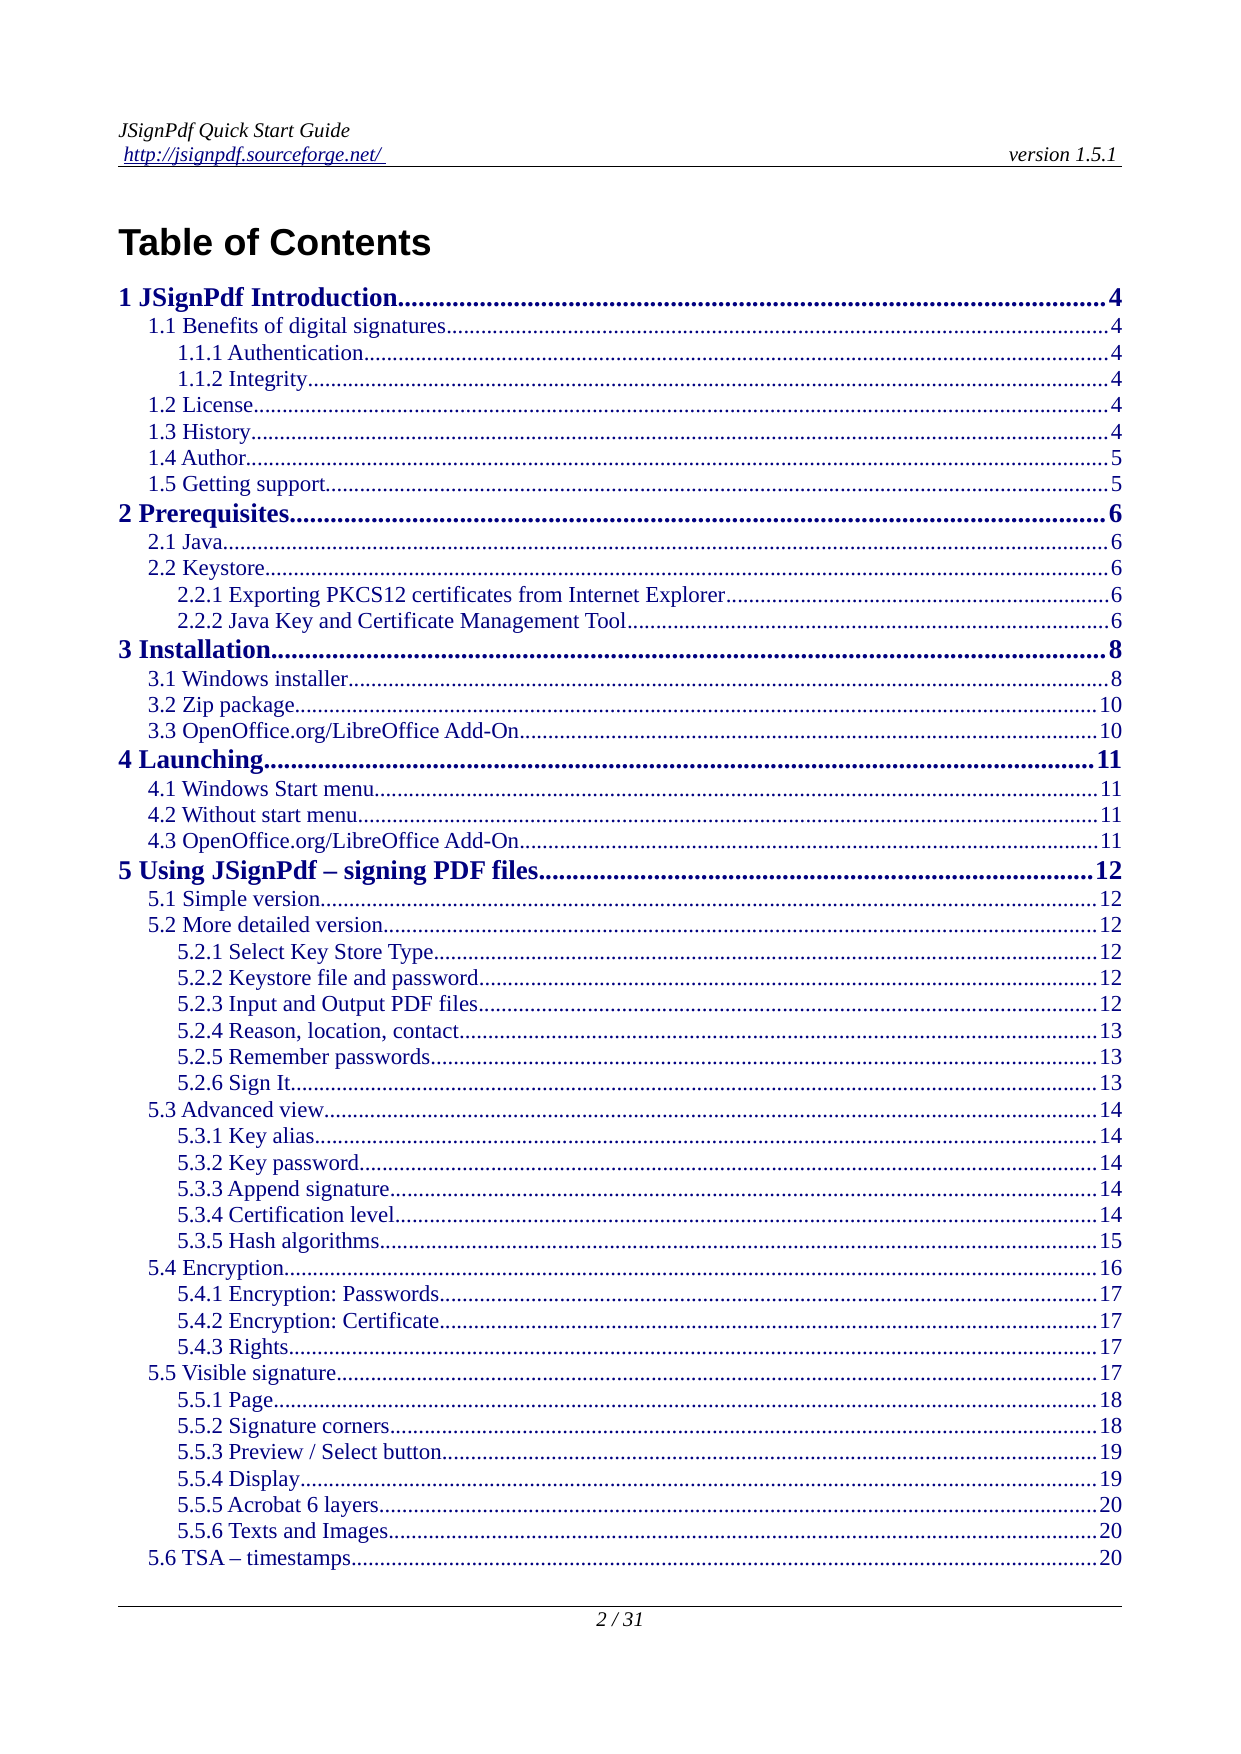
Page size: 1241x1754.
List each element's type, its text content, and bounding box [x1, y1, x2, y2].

text 5.4.1 Encryption: Passwords 17 [177, 1280, 1122, 1307]
text 5.4.2 Encryption: Certificate 17 [177, 1307, 1122, 1333]
text 2 Prerequisites 6 [118, 497, 1122, 528]
text 5.2.6 Sign It 13 [177, 1069, 1122, 1096]
text 5.3 Advanced view 14 [148, 1096, 1122, 1122]
text 5.3.1 Key alias 14 [177, 1122, 1122, 1148]
text 5.5.5 Acrobat 6 layers 20 [177, 1491, 1122, 1517]
text 1.1.1 Authentication 4 [177, 339, 1122, 365]
text 2.2.1 Exporting PKCS12 certificates from Internet Explorer 6 [177, 581, 1122, 607]
text 3.3 OpenOffice.org/LibreOffice Add-On 10 [148, 717, 1122, 744]
text 1.2 License 4 [148, 391, 1122, 418]
text 3 Installation 8 [118, 633, 1122, 664]
text 1.1 Benefits of digital signatures 4 [148, 312, 1122, 339]
text 1.3 History 4 [148, 418, 1122, 444]
text 1.4 Author 5 [148, 444, 1122, 471]
text 5.2.4 Reason, location, contact 13 [177, 1017, 1122, 1043]
text 5.5.6 Texts and Images 20 [177, 1517, 1122, 1544]
text 5.6 TSA – timestamps 20 [148, 1544, 1122, 1570]
text 5.5.1 Page 18 [177, 1386, 1122, 1412]
subtitle Table of Contents [118, 220, 1122, 263]
text 5.5.4 Display 19 [177, 1465, 1122, 1491]
text 5.2.1 Select Key Store Type 12 [177, 938, 1122, 964]
text 5.2.5 Remember passwords 13 [177, 1043, 1122, 1069]
text 5.4.3 Rights 17 [177, 1333, 1122, 1359]
text 4.2 Without start menu 11 [148, 801, 1122, 827]
text 5.3.5 Hash algorithms 15 [177, 1228, 1122, 1254]
text 1.5 Getting support 5 [148, 471, 1122, 497]
text 5.4 Encryption 16 [148, 1254, 1122, 1280]
text 3.1 Windows installer 8 [148, 664, 1122, 691]
text 4 Launching 11 [118, 744, 1122, 775]
text 5.5.2 Signature corners 18 [177, 1412, 1122, 1438]
text 5 Using JSignPdf – signing PDF files 12 [118, 854, 1122, 885]
text 5.2 More detailed version 12 [148, 911, 1122, 938]
text 1 JSignPdf Introduction 4 [118, 281, 1122, 312]
text 5.2.3 Input and Output PDF files 12 [177, 990, 1122, 1017]
text 5.5 Visible signature 17 [148, 1359, 1122, 1386]
text 5.1 Simple version 12 [148, 885, 1122, 911]
text 2.1 Java 6 [148, 528, 1122, 554]
text 3.2 Zip package 10 [148, 691, 1122, 717]
text 5.3.3 Append signature 14 [177, 1175, 1122, 1201]
text 5.3.2 Key password 14 [177, 1148, 1122, 1175]
text 5.2.2 Keystore file and password 12 [177, 964, 1122, 990]
text 5.3.4 Certification level 14 [177, 1201, 1122, 1228]
text 1.1.2 Integrity 4 [177, 365, 1122, 391]
text 4.3 OpenOffice.org/LibreOffice Add-On 11 [148, 827, 1122, 854]
text 2.2 Keystore 6 [148, 554, 1122, 581]
text 4.1 Windows Start menu 11 [148, 775, 1122, 801]
text 5.5.3 Preview / Select button 19 [177, 1438, 1122, 1465]
text 2.2.2 Java Key and Certificate Management Tool 6 [177, 607, 1122, 633]
